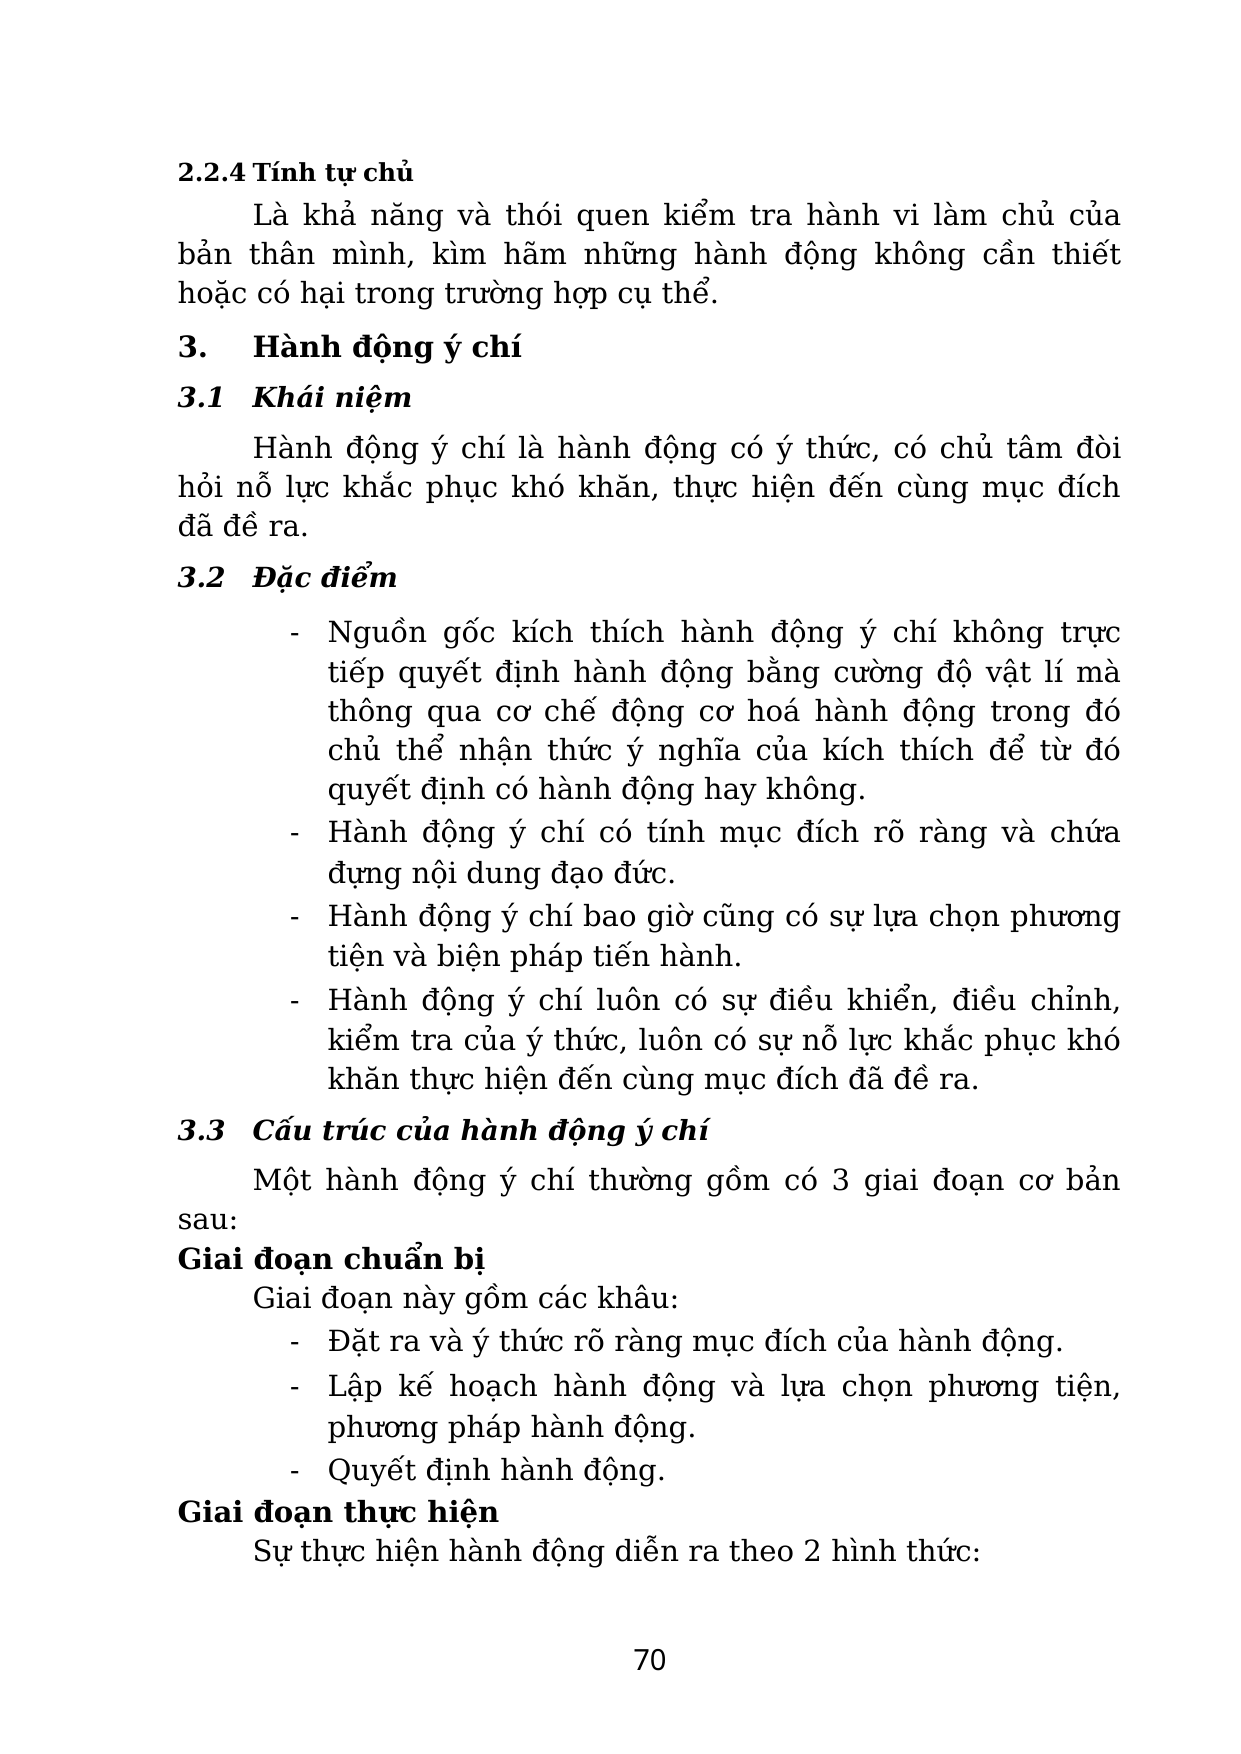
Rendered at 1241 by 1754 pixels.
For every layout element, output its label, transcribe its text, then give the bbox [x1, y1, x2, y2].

list Hành động ý chí luôn có sự điều khiển, điều chỉnh, kiểm tra của ý thức, luôn có sự nỗ lực khắc phục khó khăn thực hiện đến cùng mục đích đã đề ra. [290, 979, 1122, 1096]
subtitle Đặc điểm [177, 561, 1122, 594]
text Hành động ý chí là hành động có ý thức, có chủ tâm đòi hỏi nỗ lực khắc phục khó khăn, thực hiện đến cùng mục đích đã đề ra. [177, 432, 1122, 543]
text Là khả năng và thói quen kiểm tra hành vi làm chủ của bản thân mình, kìm hãm những hành động không cần thiết hoặc có hại trong trường hợp cụ thể. [177, 198, 1122, 310]
text Giai đoạn thực hiện [177, 1495, 1122, 1529]
list Nguồn gốc kích thích hành động ý chí không trực tiếp quyết định hành động bằng cường độ vật lí mà thông qua cơ chế động cơ hoá hành động trong đó chủ thể nhận thức ý nghĩa của kích thích để từ đó quyết định có hành động hay không. [290, 611, 1122, 806]
list Hành động ý chí bao giờ cũng có sự lựa chọn phương tiện và biện pháp tiến hành. [290, 895, 1122, 974]
subtitle Tính tự chủ [177, 158, 1122, 188]
list Đặt ra và ý thức rõ ràng mục đích của hành động. [290, 1320, 1122, 1360]
list Lập kế hoạch hành động và lựa chọn phương tiện, phương pháp hành động. [290, 1366, 1122, 1444]
list Hành động ý chí có tính mục đích rõ ràng và chứa đựng nội dung đạo đức. [290, 811, 1122, 890]
subtitle Cấu trúc của hành động ý chí [177, 1114, 1122, 1146]
subtitle Hành động ý chí [177, 330, 1122, 364]
list Quyết định hành động. [290, 1449, 1122, 1489]
subtitle Khái niệm [177, 382, 1122, 414]
text Giai đoạn này gồm các khâu: [177, 1281, 1122, 1315]
text Sự thực hiện hành động diễn ra theo 2 hình thức: [177, 1534, 1122, 1568]
text Giai đoạn chuẩn bị [177, 1242, 1122, 1276]
text Một hành động ý chí thường gồm có 3 giai đoạn cơ bản sau: [177, 1164, 1122, 1237]
